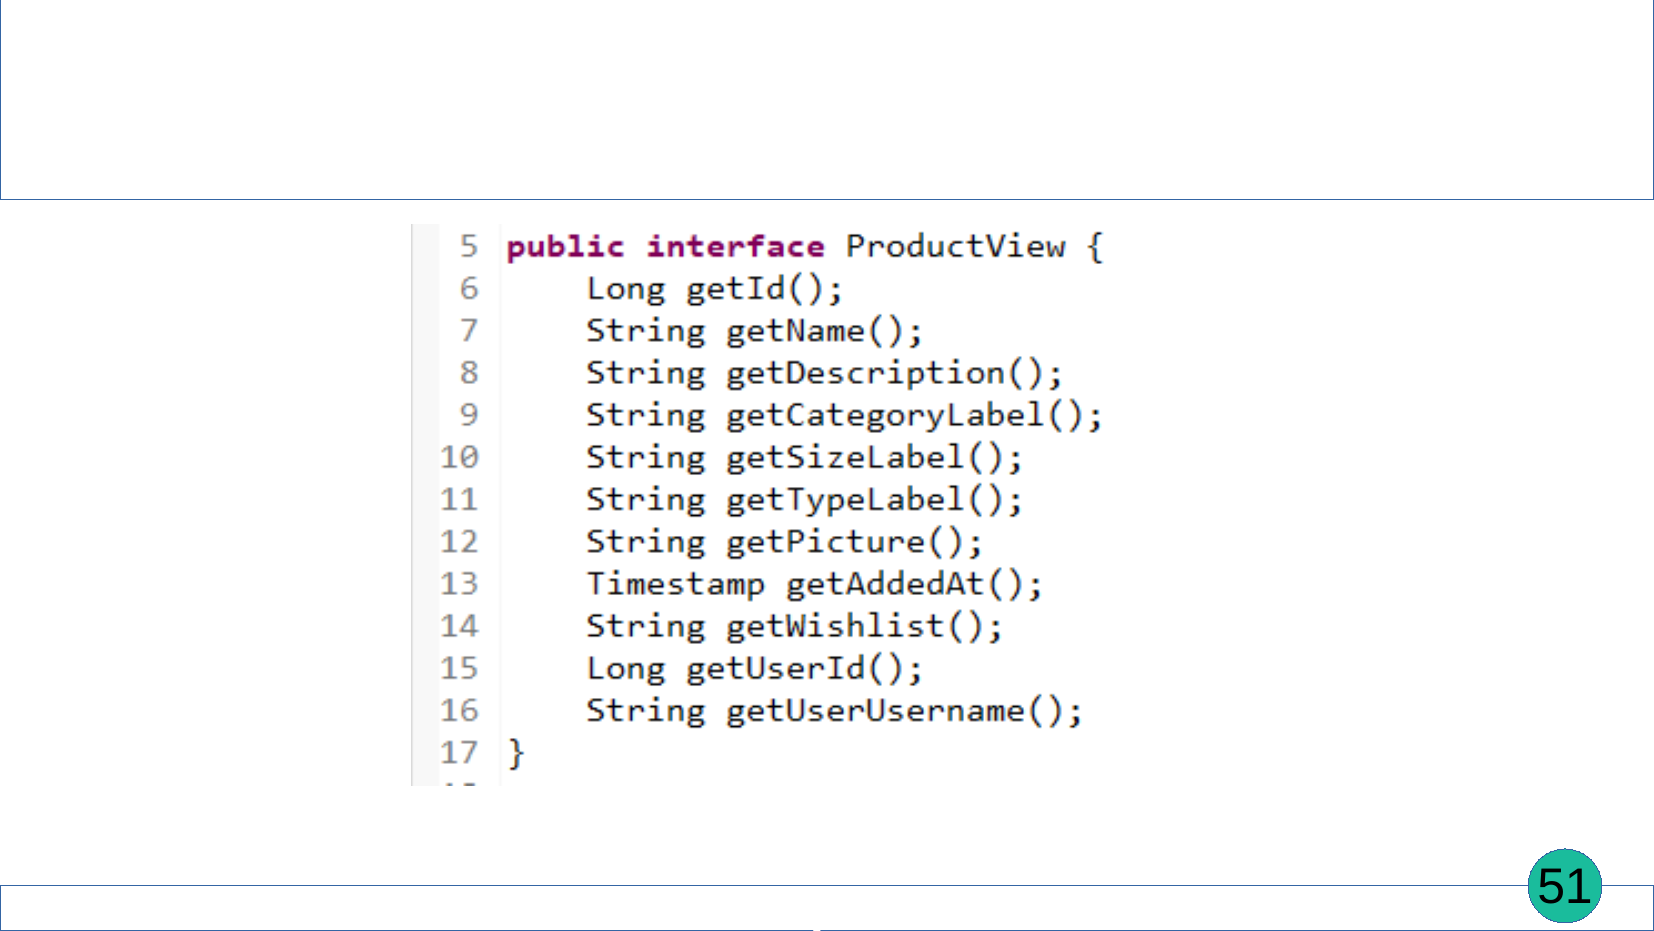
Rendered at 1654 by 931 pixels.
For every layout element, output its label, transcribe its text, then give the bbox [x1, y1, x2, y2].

picture [411, 224, 1195, 786]
title Métier – DTO out – ProductView.java [82, 47, 1571, 203]
